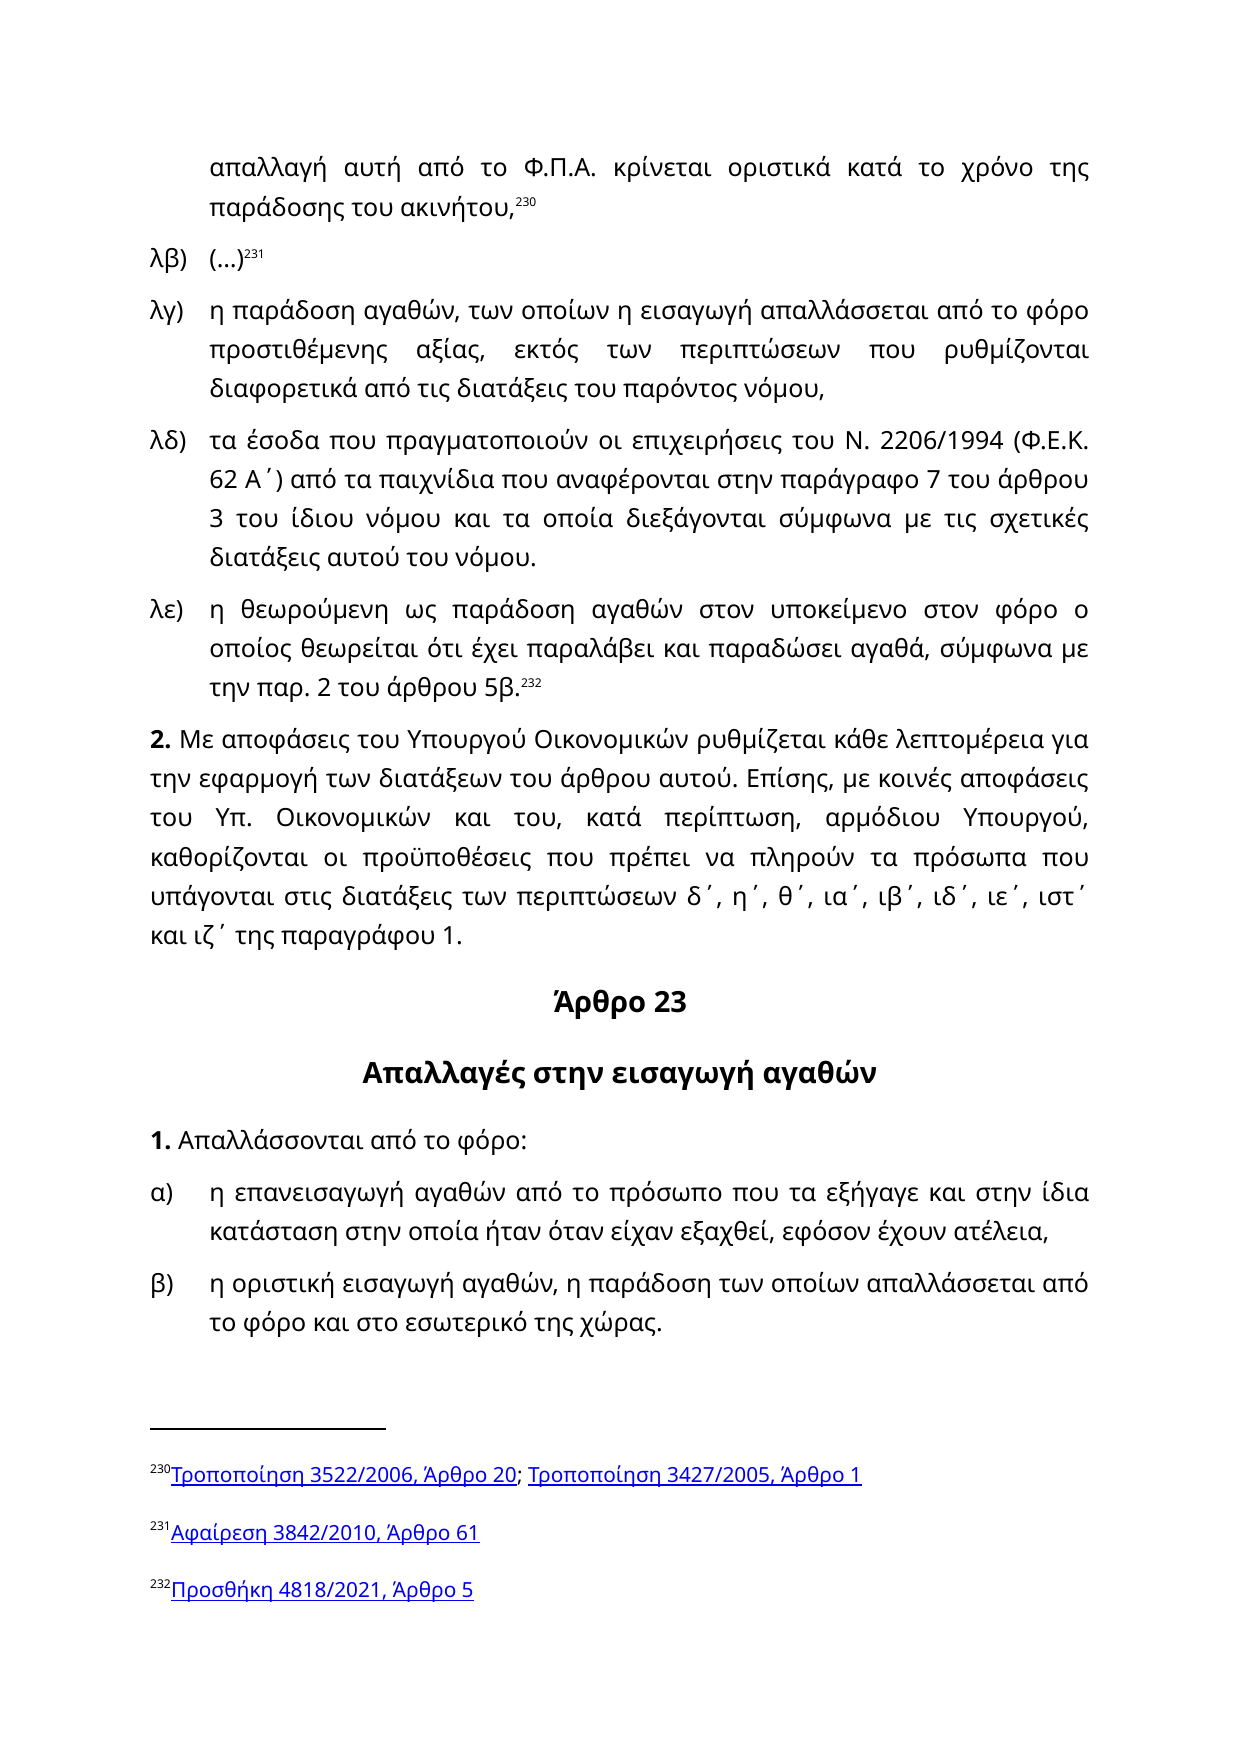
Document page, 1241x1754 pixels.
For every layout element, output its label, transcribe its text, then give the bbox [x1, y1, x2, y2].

text Αφαίρεση 3842/2010, Άρθρο 61 [150, 1518, 1090, 1546]
list β) η οριστική εισαγωγή αγαθών, η παράδοση των οποίων απαλλάσσεται από το φόρο και στο εσωτερικό της χώρας. [150, 1265, 1090, 1339]
subtitle Απαλλαγές στην εισαγωγή αγαθών [150, 1052, 1090, 1092]
text 1. Απαλλάσσονται από το φόρο: [150, 1123, 1090, 1157]
text Τροποποίηση 3522/2006, Άρθρο 20; Τροποποίηση 3427/2005, Άρθρο 1 [150, 1460, 1090, 1489]
list λβ) (…) [150, 241, 1090, 275]
text 2. Με αποφάσεις του Υπουργού Οικονομικών ρυθμίζεται κάθε λεπτομέρεια για την εφαρμογή των διατάξεων του άρθρου αυτού. Επίσης, με κοινές αποφάσεις του Υπ. Οικονομικών και του, κατά περίπτωση, αρμόδιου Υπουργού, καθορίζονται οι προϋποθέσεις που πρέπει να πληρούν τα πρόσωπα που υπάγονται στις διατάξεις των περιπτώσεων δ΄, η΄, θ΄, ια΄, ιβ΄, ιδ΄, ιε΄, ιστ΄ και ιζ΄ της παραγράφου 1. [150, 722, 1090, 952]
list απαλλαγή αυτή από το Φ.Π.Α. κρίνεται οριστικά κατά το χρόνο της παράδοσης του ακινήτου, [150, 150, 1090, 223]
list α) η επανεισαγωγή αγαθών από το πρόσωπο που τα εξήγαγε και στην ίδια κατάσταση στην οποία ήταν όταν είχαν εξαχθεί, εφόσον έχουν ατέλεια, [150, 1174, 1090, 1248]
text Προσθήκη 4818/2021, Άρθρο 5 [150, 1576, 1090, 1604]
list λγ) η παράδοση αγαθών, των οποίων η εισαγωγή απαλλάσσεται από το φόρο προστιθέμενης αξίας, εκτός των περιπτώσεων που ρυθμίζονται διαφορετικά από τις διατάξεις του παρόντος νόμου, [150, 292, 1090, 405]
list λδ) τα έσοδα που πραγματοποιούν οι επιχειρήσεις του Ν. 2206/1994 (Φ.Ε.Κ. 62 Α΄) από τα παιχνίδια που αναφέρονται στην παράγραφο 7 του άρθρου 3 του ίδιου νόμου και τα οποία διεξάγονται σύμφωνα με τις σχετικές διατάξεις αυτού του νόμου. [150, 422, 1090, 574]
list λε) η θεωρούμενη ως παράδοση αγαθών στον υποκείμενο στον φόρο ο οποίος θεωρείται ότι έχει παραλάβει και παραδώσει αγαθά, σύμφωνα με την παρ. 2 του άρθρου 5β. [150, 592, 1090, 704]
subtitle Άρθρο 23 [150, 982, 1090, 1021]
